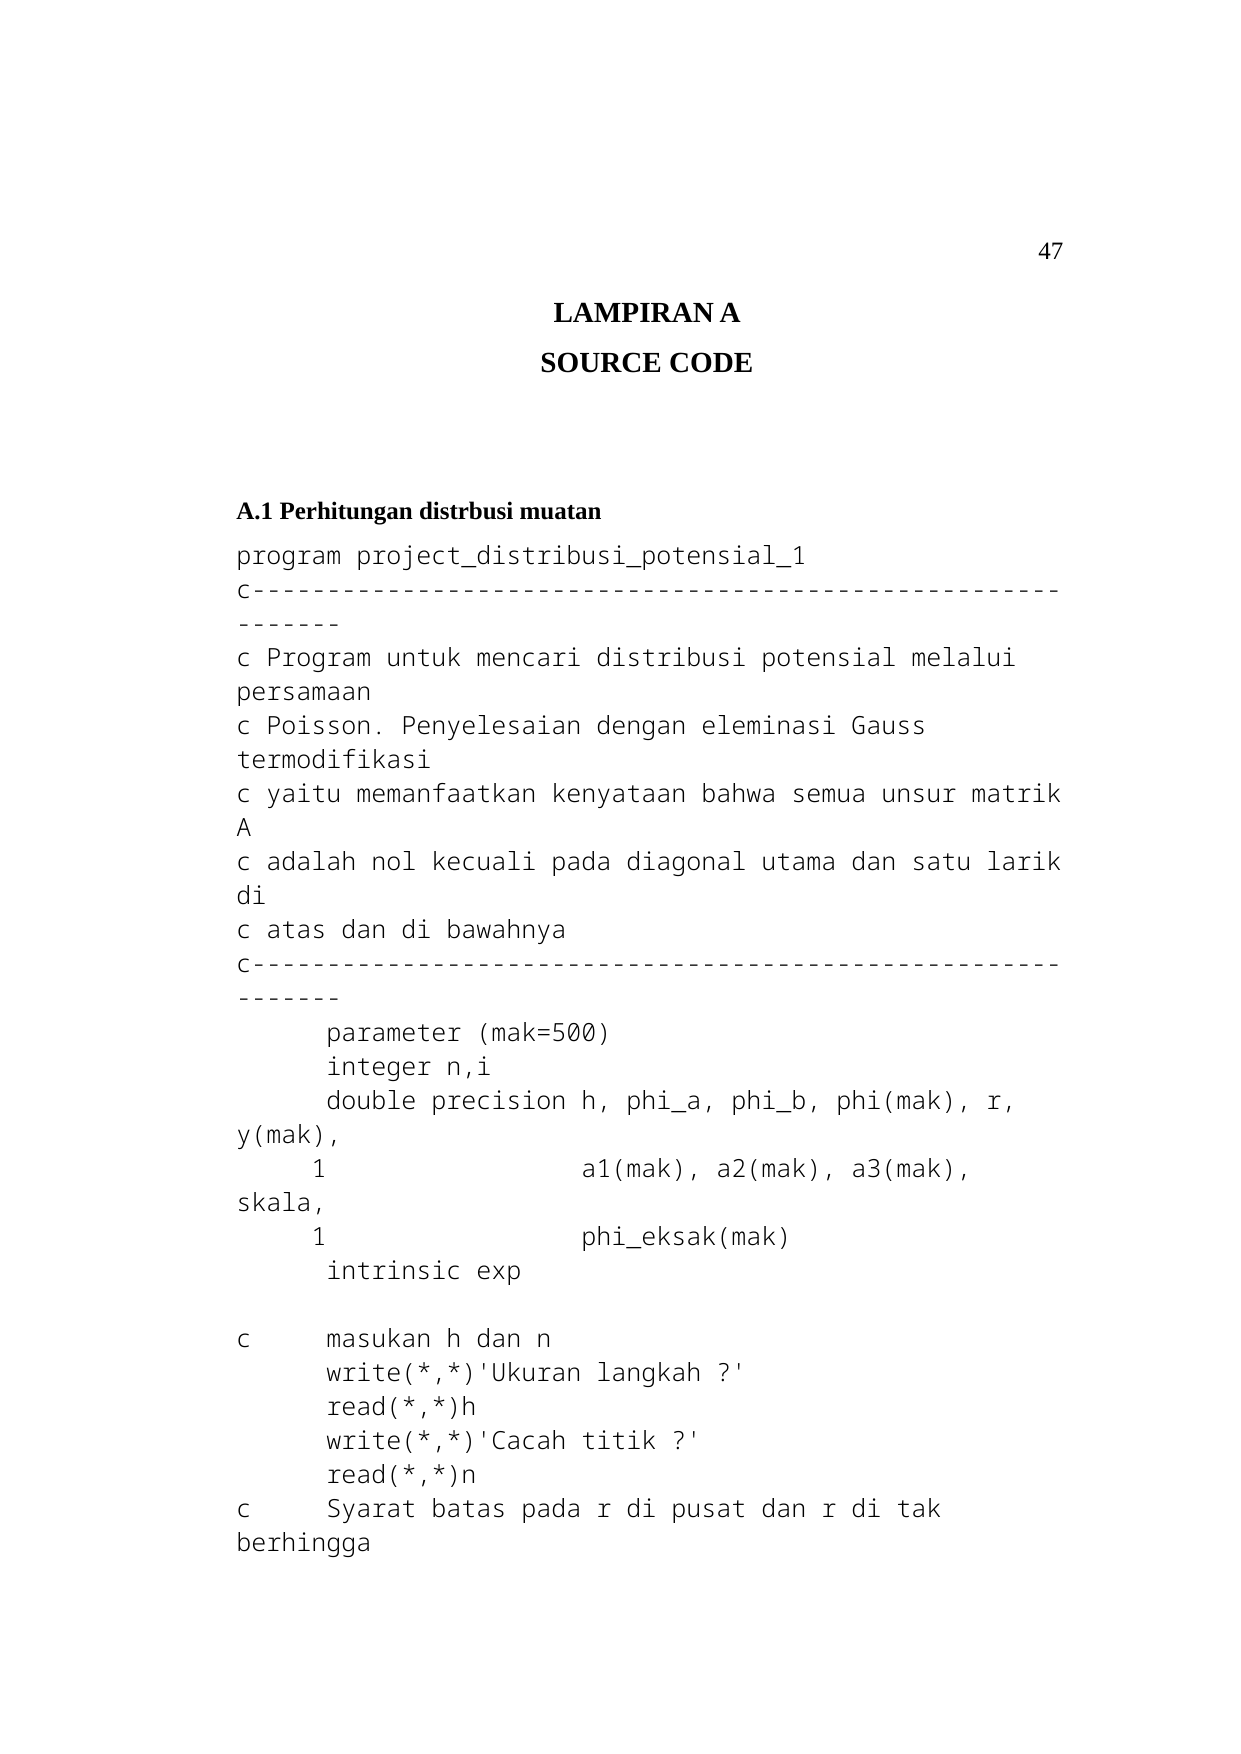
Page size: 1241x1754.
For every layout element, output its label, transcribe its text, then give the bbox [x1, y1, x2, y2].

text c atas dan di bawahnya [236, 912, 1063, 946]
text c adalah nol kecuali pada diagonal utama dan satu larik di [236, 844, 1063, 912]
text c Poisson. Penyelesaian dengan eleminasi Gauss termodifikasi [236, 708, 1063, 776]
text c------------------------------------------------------------- [236, 571, 1063, 639]
text c yaitu memanfaatkan kenyataan bahwa semua unsur matrik A [236, 776, 1063, 844]
subtitle Perhitungan distrbusi muatan [236, 496, 1063, 525]
text c------------------------------------------------------------- [236, 946, 1063, 1014]
text read(*,*)n [236, 1457, 1063, 1491]
text read(*,*)h [236, 1389, 1063, 1423]
text c Syarat batas pada r di pusat dan r di tak berhingga [236, 1491, 1063, 1559]
text write(*,*)'Ukuran langkah ?' [236, 1355, 1063, 1389]
text program project_distribusi_potensial_1 [236, 537, 1063, 571]
text write(*,*)'Cacah titik ?' [236, 1423, 1063, 1457]
subtitle Source code [230, 295, 1063, 379]
text parameter (mak=500) [236, 1014, 1063, 1048]
text 1 a1(mak), a2(mak), a3(mak), skala, [236, 1150, 1063, 1218]
text intrinsic exp [236, 1253, 1063, 1287]
text double precision h, phi_a, phi_b, phi(mak), r, y(mak), [236, 1082, 1063, 1150]
text integer n,i [236, 1048, 1063, 1082]
text 1 phi_eksak(mak) [236, 1218, 1063, 1253]
text c Program untuk mencari distribusi potensial melalui persamaan [236, 639, 1063, 708]
text c masukan h dan n [236, 1321, 1063, 1355]
